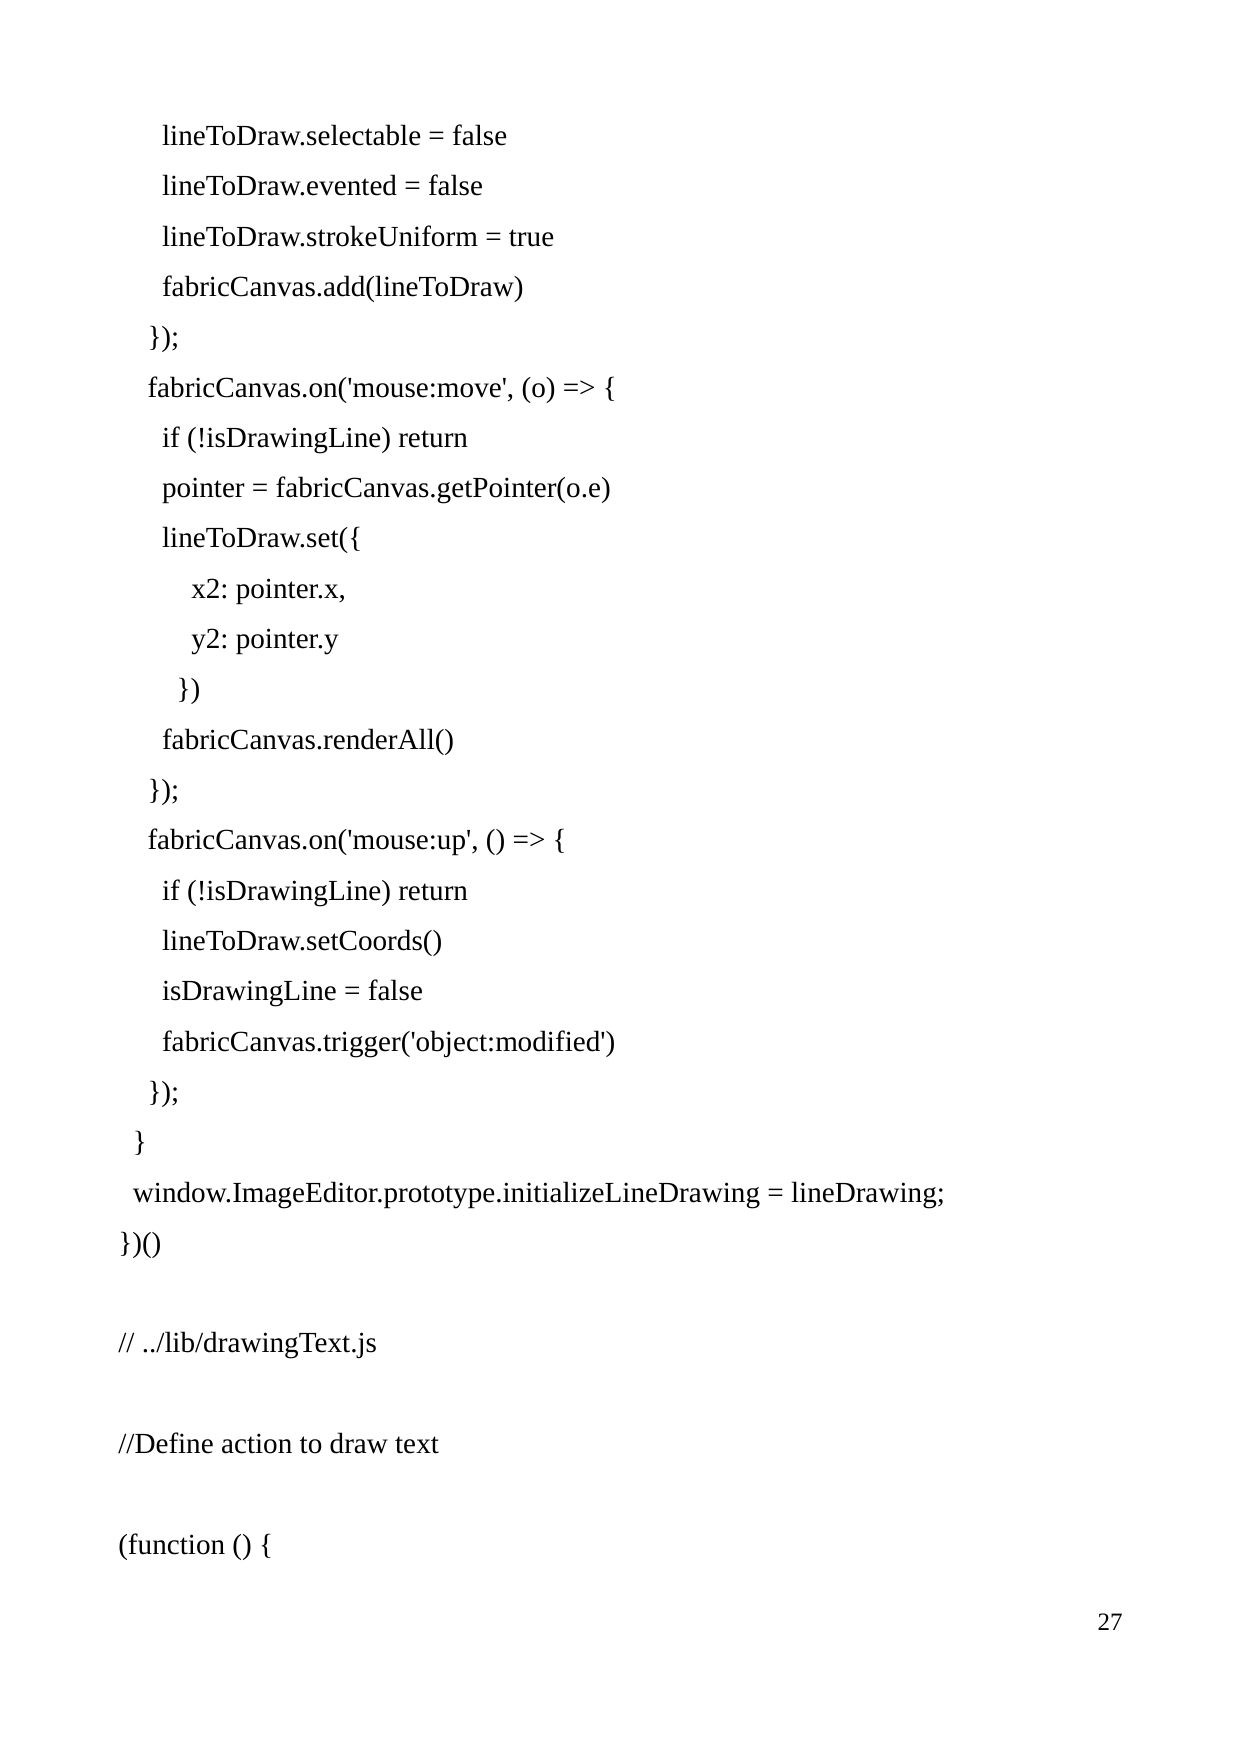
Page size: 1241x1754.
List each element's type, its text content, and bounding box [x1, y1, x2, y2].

text window.ImageEditor.prototype.initializeLineDrawing = lineDrawing; [118, 1175, 1122, 1208]
text }); [118, 1074, 1122, 1108]
text }); [118, 319, 1122, 353]
text lineToDraw.set({ [118, 521, 1122, 554]
text fabricCanvas.renderAll() [118, 722, 1122, 755]
text if (!isDrawingLine) return [118, 873, 1122, 906]
text lineToDraw.evented = false [118, 168, 1122, 202]
text })() [118, 1225, 1122, 1258]
text //Define action to draw text [118, 1426, 1122, 1460]
text x2: pointer.x, [118, 571, 1122, 604]
text y2: pointer.y [118, 621, 1122, 655]
text }) [118, 672, 1122, 705]
text fabricCanvas.on('mouse:up', () => { [118, 822, 1122, 856]
text fabricCanvas.trigger('object:modified') [118, 1024, 1122, 1057]
text pointer = fabricCanvas.getPointer(o.e) [118, 470, 1122, 504]
text lineToDraw.strokeUniform = true [118, 219, 1122, 252]
text lineToDraw.selectable = false [118, 118, 1122, 152]
text // ../lib/drawingText.js [118, 1326, 1122, 1359]
text } [118, 1124, 1122, 1158]
text isDrawingLine = false [118, 973, 1122, 1007]
text fabricCanvas.on('mouse:move', (o) => { [118, 370, 1122, 403]
text if (!isDrawingLine) return [118, 420, 1122, 453]
text fabricCanvas.add(lineToDraw) [118, 269, 1122, 303]
text lineToDraw.setCoords() [118, 923, 1122, 957]
text }); [118, 772, 1122, 806]
text (function () { [118, 1527, 1122, 1560]
